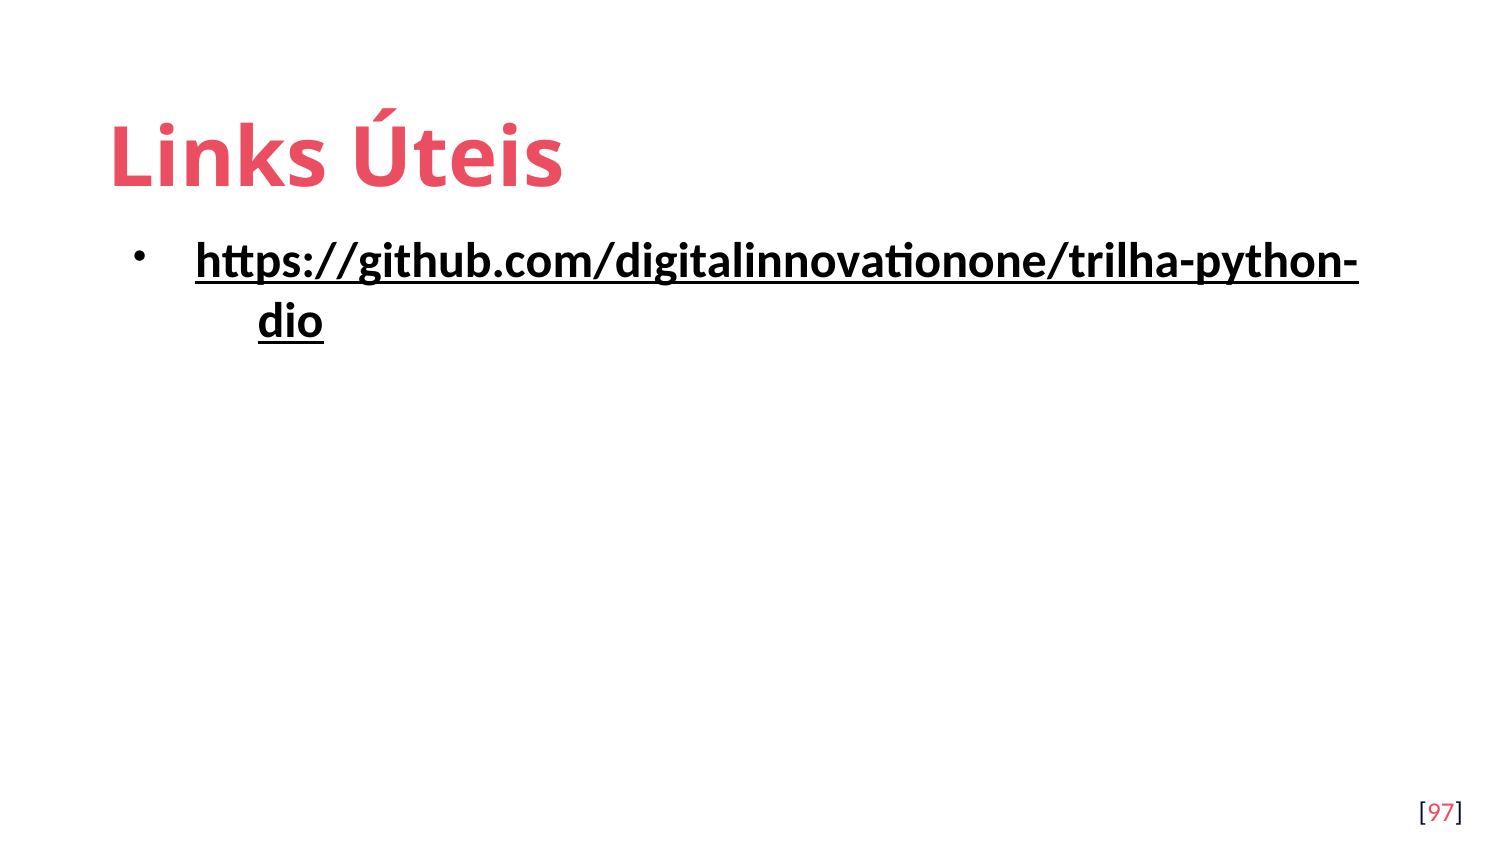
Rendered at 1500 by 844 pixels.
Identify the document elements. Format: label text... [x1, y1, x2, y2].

text_box https://github.com/digitalinnovationone/trilha-python-dio [92, 213, 1408, 780]
text_box Links Úteis [92, 73, 1408, 213]
slide_number [97] [1403, 779, 1494, 844]
